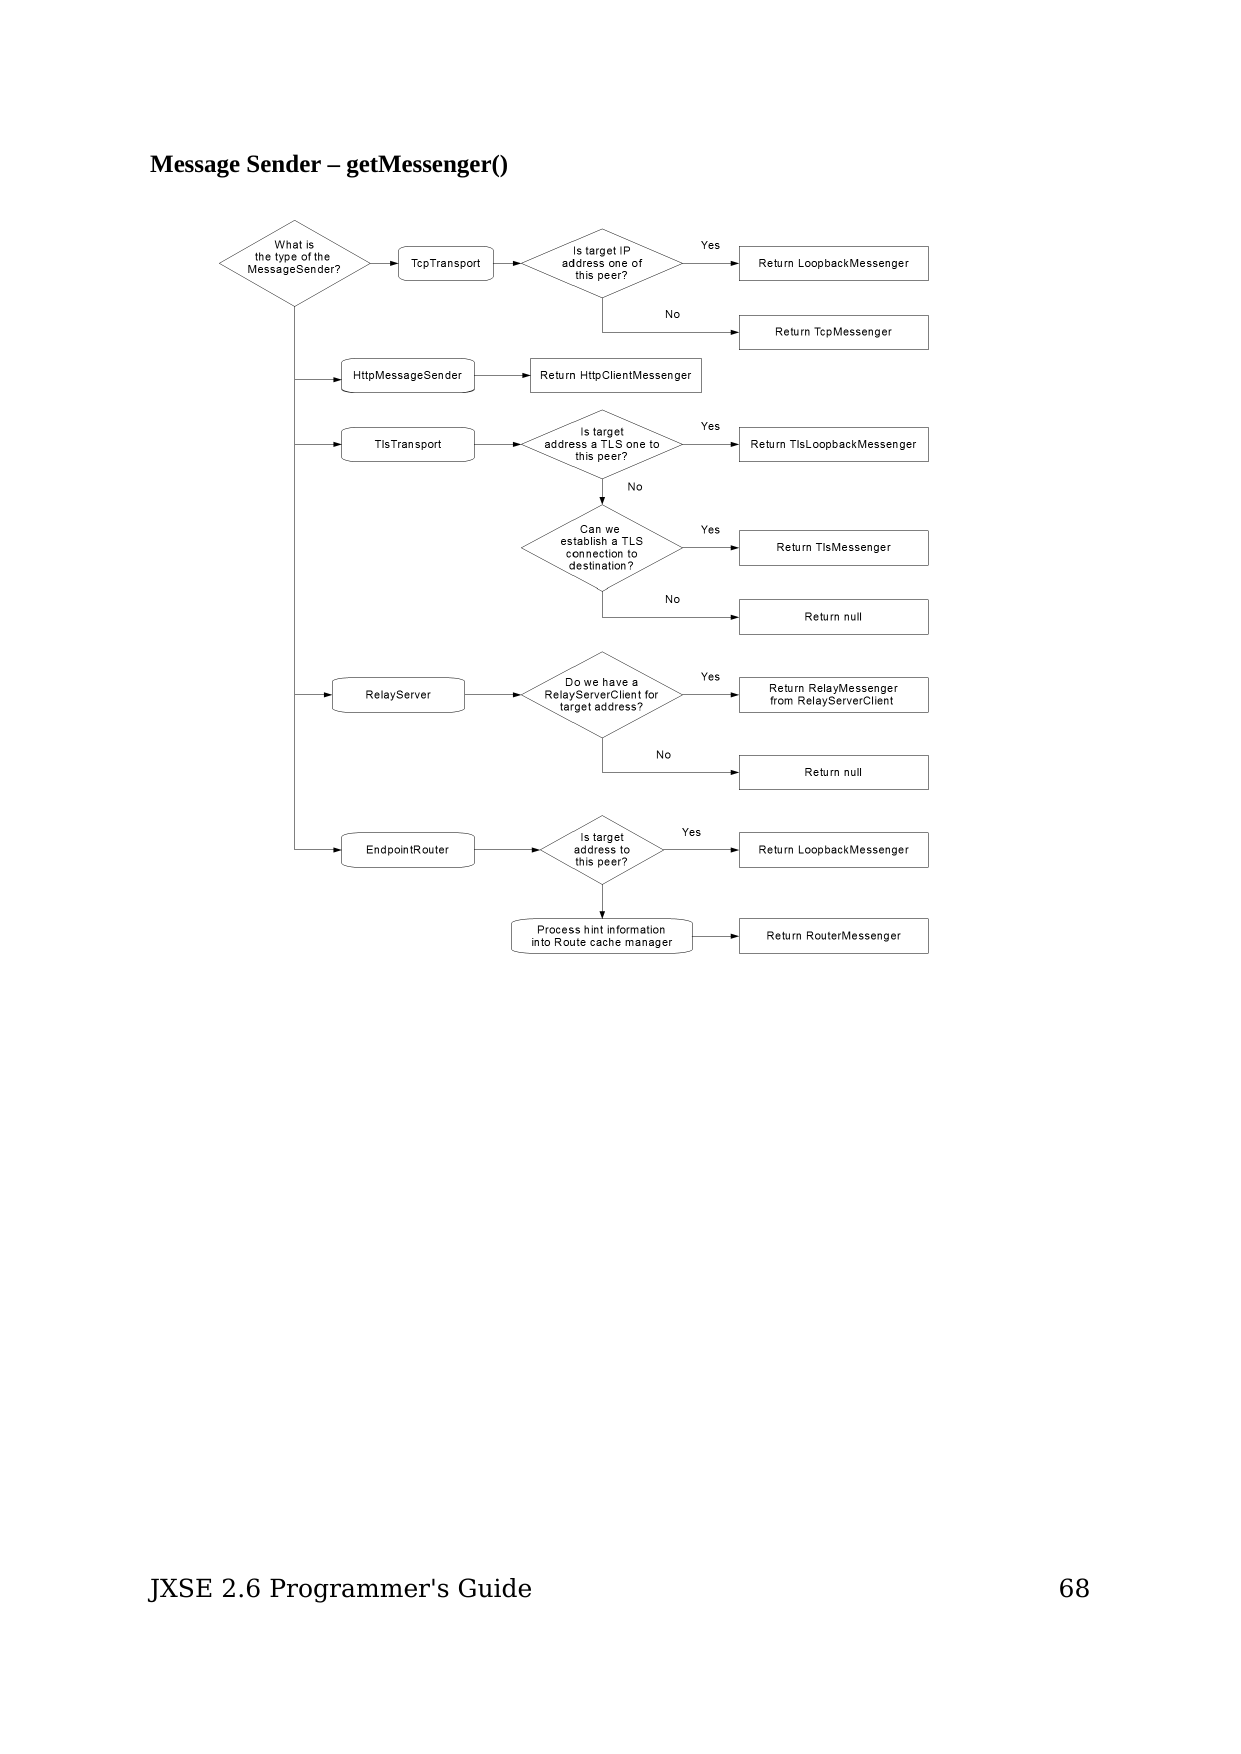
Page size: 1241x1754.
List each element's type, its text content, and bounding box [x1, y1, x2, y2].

picture [209, 213, 938, 964]
text Message Sender – getMessenger() [150, 150, 1090, 178]
